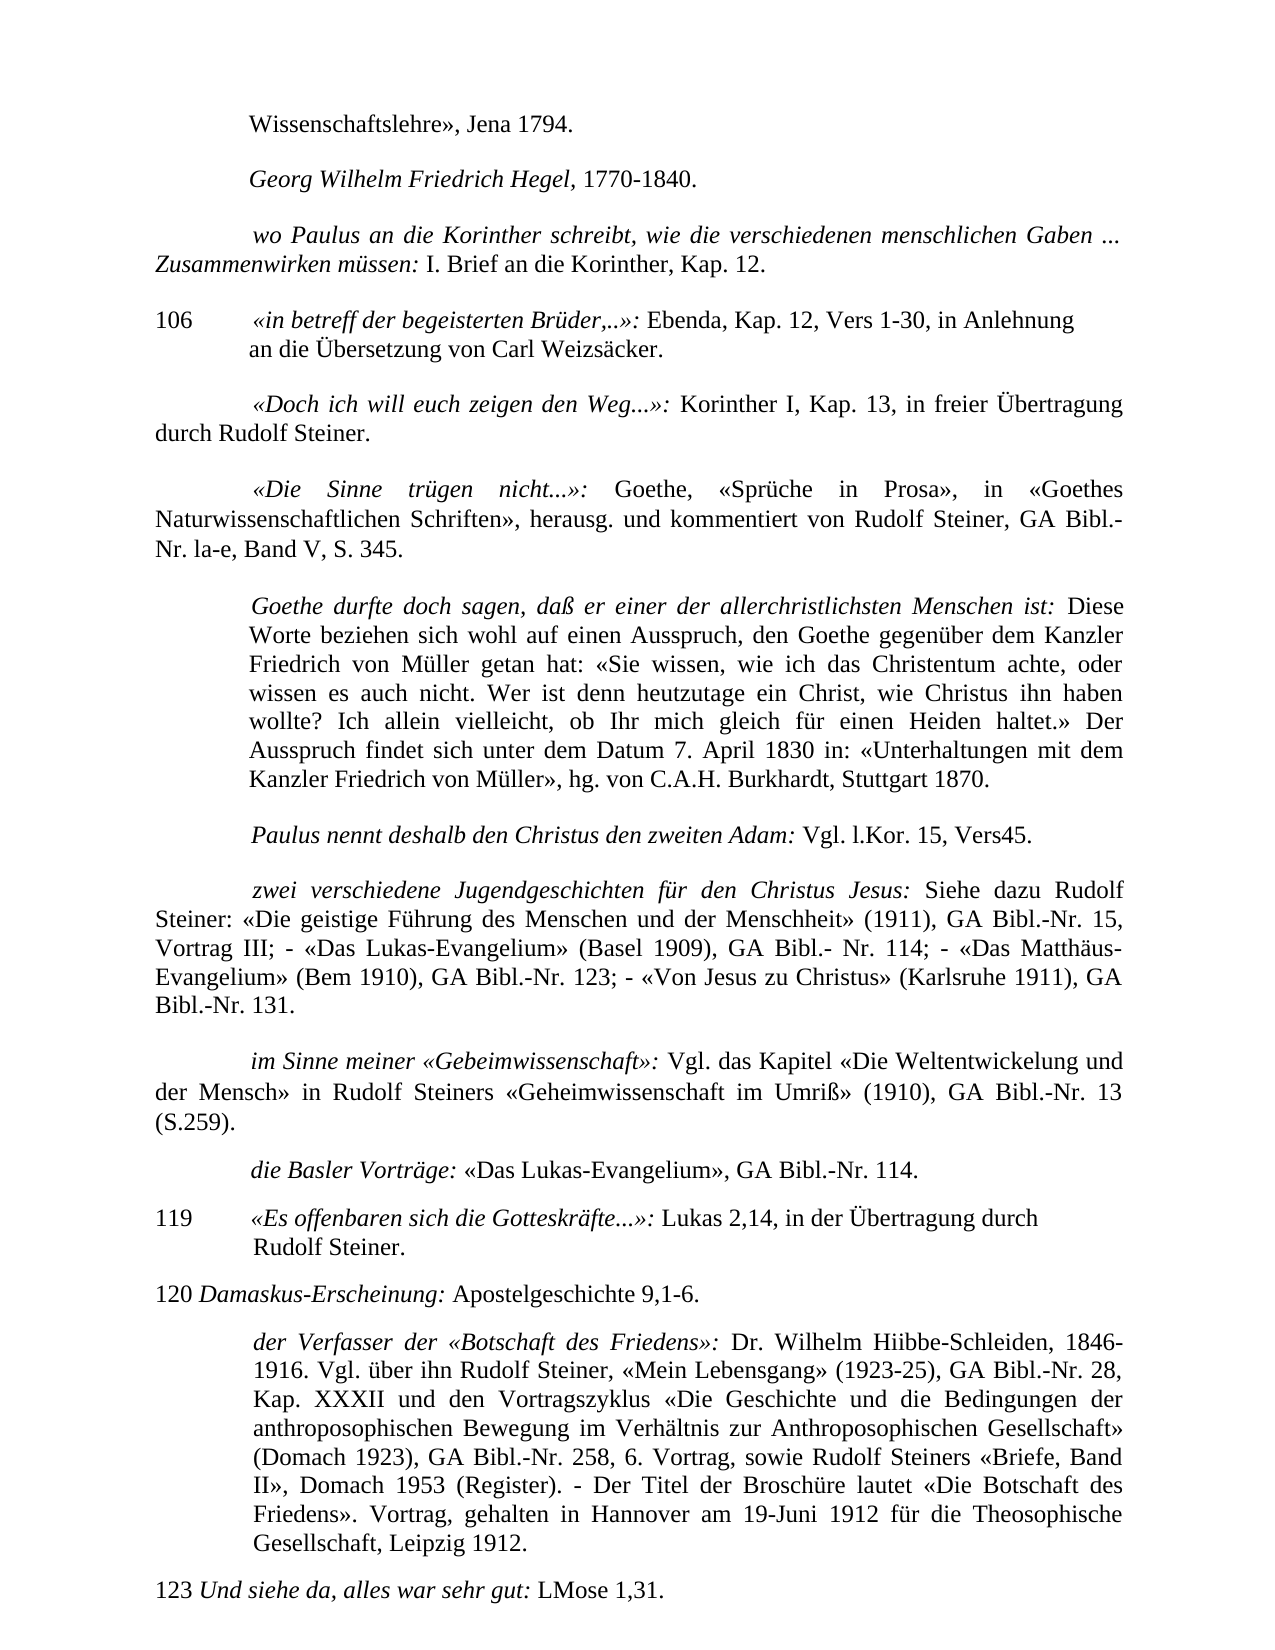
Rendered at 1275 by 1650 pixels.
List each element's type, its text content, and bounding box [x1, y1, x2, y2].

text 123 Und siehe da, alles war sehr gut: LMose 1,31. [155, 1576, 1124, 1604]
text 106 «in betreff der begeisterten Brüder,..»: Ebenda, Kap. 12, Vers 1-30, in Anlehnung [155, 305, 1124, 334]
text «Die Sinne trügen nicht...»: Goethe, «Sprüche in Prosa», in «Goethes Naturwissenschaftlichen Schriften», herausg. und kommentiert von Rudolf Steiner, GA Bibl.-Nr. la-e, Band V, S. 345. [155, 474, 1124, 563]
text 119 «Es offenbaren sich die Gotteskräfte...»: Lukas 2,14, in der Übertragung durch [155, 1203, 1124, 1232]
text an die Übersetzung von Carl Weizsäcker. [155, 334, 1124, 362]
text die Basler Vorträge: «Das Lukas-Evangelium», GA Bibl.-Nr. 114. [155, 1156, 1124, 1184]
text Paulus nennt deshalb den Christus den zweiten Adam: Vgl. l.Kor. 15, Vers45. [249, 820, 1124, 848]
text 120 Damaskus-Erscheinung: Apostelgeschichte 9,1-6. [155, 1279, 1124, 1308]
text der Verfasser der «Botschaft des Friedens»: Dr. Wilhelm Hiibbe-Schleiden, 1846-1916. Vgl. über ihn Rudolf Steiner, «Mein Lebensgang» (1923-25), GA Bibl.-Nr. 28, Kap. XXXII und den Vortragszyklus «Die Geschichte und die Bedingungen der anthroposophischen Bewegung im Verhältnis zur Anthroposophischen Gesellschaft» (Domach 1923), GA Bibl.-Nr. 258, 6. Vortrag, sowie Rudolf Steiners «Briefe, Band II», Domach 1953 (Register). - Der Titel der Broschüre lautet «Die Botschaft des Friedens». Vortrag, gehalten in Hannover am 19-Juni 1912 für die Theosophische Gesellschaft, Leipzig 1912. [253, 1327, 1124, 1557]
text Goethe durfte doch sagen, daß er einer der allerchristlichsten Menschen ist: Diese Worte beziehen sich wohl auf einen Ausspruch, den Goethe gegenüber dem Kanzler Friedrich von Müller getan hat: «Sie wissen, wie ich das Christentum achte, oder wissen es auch nicht. Wer ist denn heutzutage ein Christ, wie Christus ihn haben wollte? Ich allein vielleicht, ob Ihr mich gleich für einen Heiden haltet.» Der Ausspruch findet sich unter dem Datum 7. April 1830 in: «Unterhaltungen mit dem Kanzler Friedrich von Müller», hg. von C.A.H. Burkhardt, Stuttgart 1870. [249, 591, 1124, 793]
text «Doch ich will euch zeigen den Weg...»: Korinther I, Kap. 13, in freier Übertragung durch Rudolf Steiner. [155, 389, 1124, 447]
text Rudolf Steiner. [155, 1232, 1124, 1261]
text im Sinne meiner «Gebeimwissenschaft»: Vgl. das Kapitel «Die Weltentwickelung und der Mensch» in Rudolf Steiners «Geheimwissenschaft im Umriß» (1910), GA Bibl.-Nr. 13 (S.259). [155, 1046, 1124, 1135]
text Wissenschaftslehre», Jena 1794. [155, 109, 1124, 137]
text wo Paulus an die Korinther schreibt, wie die verschiedenen menschlichen Gaben ... Zusammenwirken müssen: I. Brief an die Korinther, Kap. 12. [155, 220, 1124, 278]
text Georg Wilhelm Friedrich Hegel, 1770-1840. [155, 164, 1124, 193]
text zwei verschiedene Jugendgeschichten für den Christus Jesus: Siehe dazu Rudolf Steiner: «Die geistige Führung des Menschen und der Menschheit» (1911), GA Bibl.-Nr. 15, Vortrag III; - «Das Lukas-Evangelium» (Basel 1909), GA Bibl.- Nr. 114; - «Das Matthäus-Evangelium» (Bem 1910), GA Bibl.-Nr. 123; - «Von Jesus zu Christus» (Karlsruhe 1911), GA Bibl.-Nr. 131. [155, 876, 1124, 1019]
